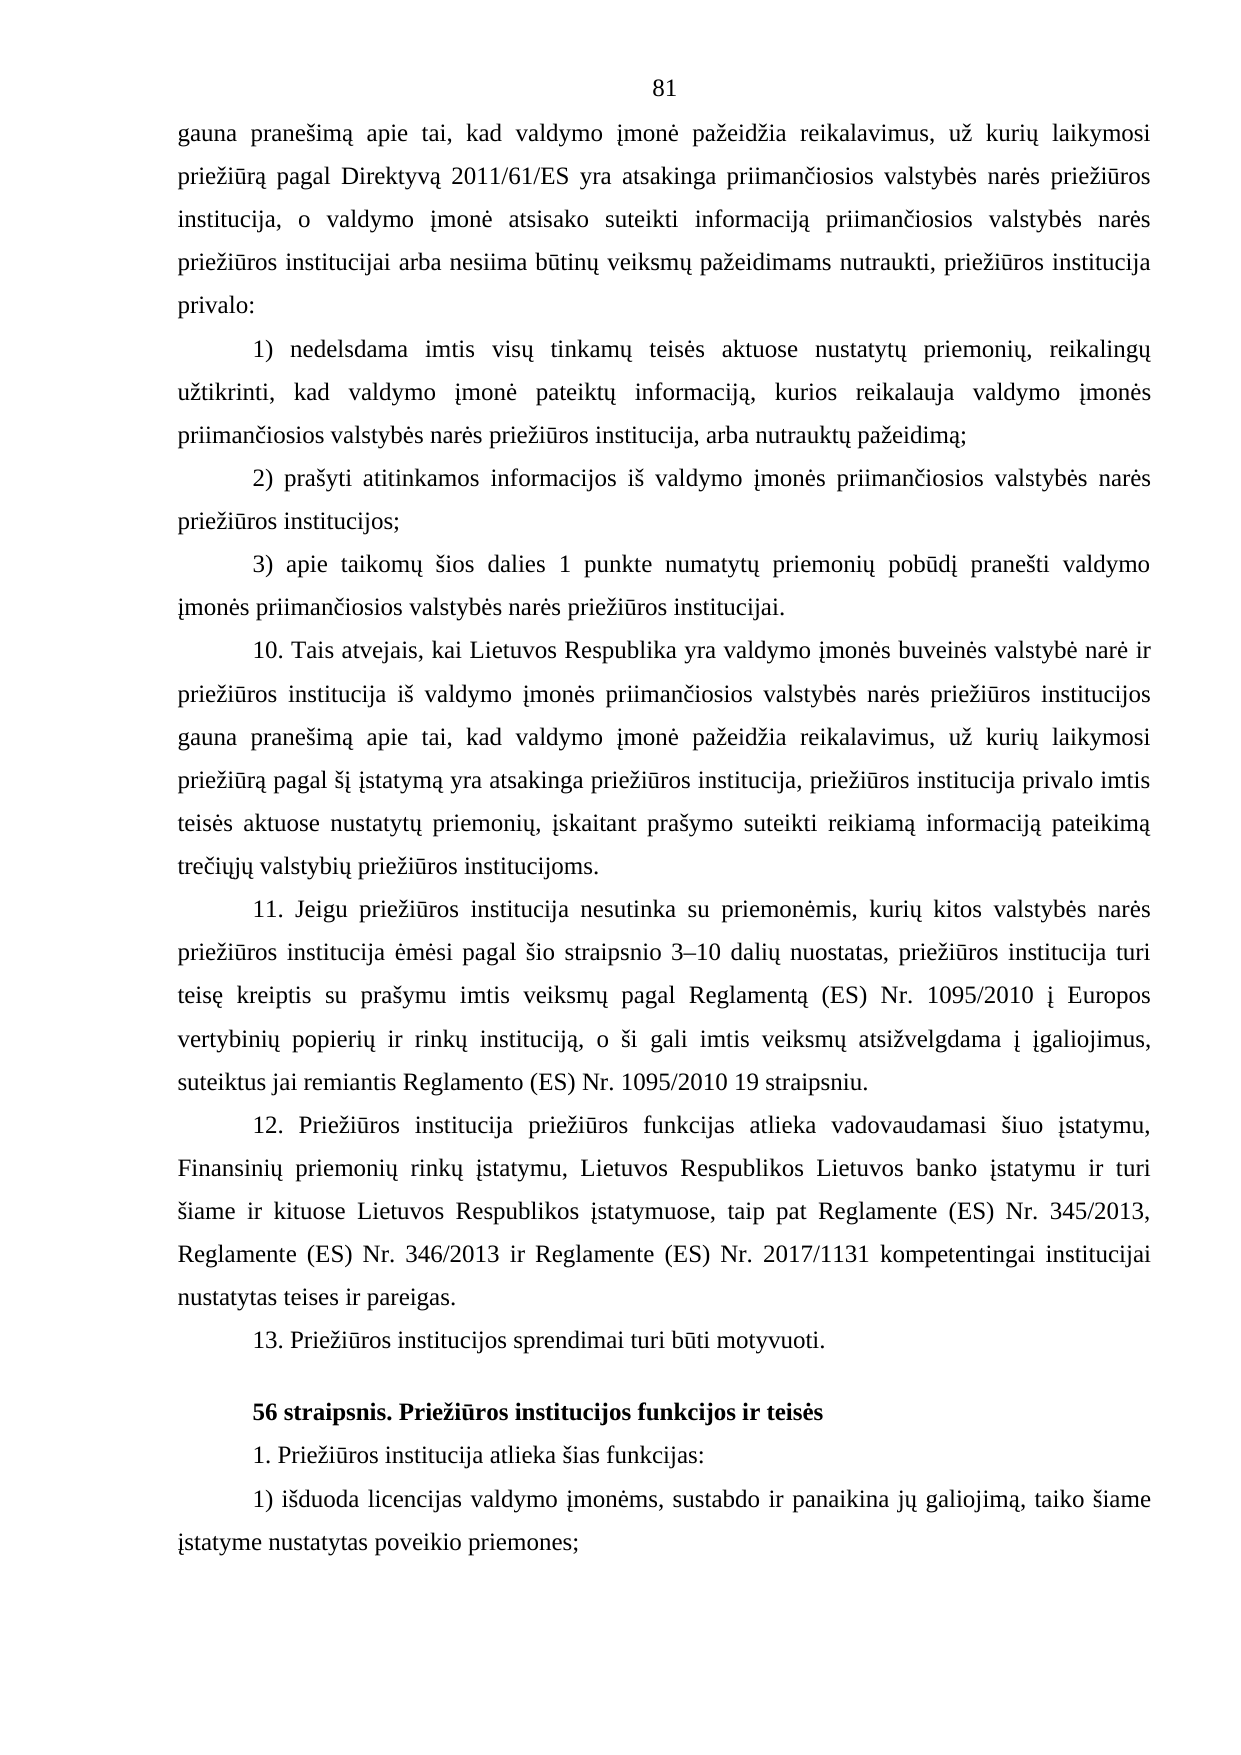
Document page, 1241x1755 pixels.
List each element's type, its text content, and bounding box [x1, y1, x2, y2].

text 2) prašyti atitinkamos informacijos iš valdymo įmonės priimančiosios valstybės narės priežiūros institucijos; [177, 463, 1152, 535]
text 11. Jeigu priežiūros institucija nesutinka su priemonėmis, kurių kitos valstybės narės priežiūros institucija ėmėsi pagal šio straipsnio 3–10 dalių nuostatas, priežiūros institucija turi teisę kreiptis su prašymu imtis veiksmų pagal Reglamentą (ES) Nr. 1095/2010 į Europos vertybinių popierių ir rinkų instituciją, o ši gali imtis veiksmų atsižvelgdama į įgaliojimus, suteiktus jai remiantis Reglamento (ES) Nr. 1095/2010 19 straipsniu. [177, 894, 1152, 1096]
text 13. Priežiūros institucijos sprendimai turi būti motyvuoti. [177, 1326, 1152, 1354]
text 3) apie taikomų šios dalies 1 punkte numatytų priemonių pobūdį pranešti valdymo įmonės priimančiosios valstybės narės priežiūros institucijai. [177, 549, 1152, 621]
text 1. Priežiūros institucija atlieka šias funkcijas: [177, 1441, 1152, 1469]
text 12. Priežiūros institucija priežiūros funkcijas atlieka vadovaudamasi šiuo įstatymu, Finansinių priemonių rinkų įstatymu, Lietuvos Respublikos Lietuvos banko įstatymu ir turi šiame ir kituose Lietuvos Respublikos įstatymuose, taip pat Reglamente (ES) Nr. 345/2013, Reglamente (ES) Nr. 346/2013 ir Reglamente (ES) Nr. 2017/1131 kompetentingai institucijai nustatytas teises ir pareigas. [177, 1110, 1152, 1311]
text 10. Tais atvejais, kai Lietuvos Respublika yra valdymo įmonės buveinės valstybė narė ir priežiūros institucija iš valdymo įmonės priimančiosios valstybės narės priežiūros institucijos gauna pranešimą apie tai, kad valdymo įmonė pažeidžia reikalavimus, už kurių laikymosi priežiūrą pagal šį įstatymą yra atsakinga priežiūros institucija, priežiūros institucija privalo imtis teisės aktuose nustatytų priemonių, įskaitant prašymo suteikti reikiamą informaciją pateikimą trečiųjų valstybių priežiūros institucijoms. [177, 636, 1152, 880]
text gauna pranešimą apie tai, kad valdymo įmonė pažeidžia reikalavimus, už kurių laikymosi priežiūrą pagal Direktyvą 2011/61/ES yra atsakinga priimančiosios valstybės narės priežiūros institucija, o valdymo įmonė atsisako suteikti informaciją priimančiosios valstybės narės priežiūros institucijai arba nesiima būtinų veiksmų pažeidimams nutraukti, priežiūros institucija privalo: [177, 118, 1152, 319]
text 1) išduoda licencijas valdymo įmonėms, sustabdo ir panaikina jų galiojimą, taiko šiame įstatyme nustatytas poveikio priemones; [177, 1484, 1152, 1556]
text 1) nedelsdama imtis visų tinkamų teisės aktuose nustatytų priemonių, reikalingų užtikrinti, kad valdymo įmonė pateiktų informaciją, kurios reikalauja valdymo įmonės priimančiosios valstybės narės priežiūros institucija, arba nutrauktų pažeidimą; [177, 334, 1152, 449]
text 56 straipsnis. Priežiūros institucijos funkcijos ir teisės [177, 1397, 1152, 1426]
